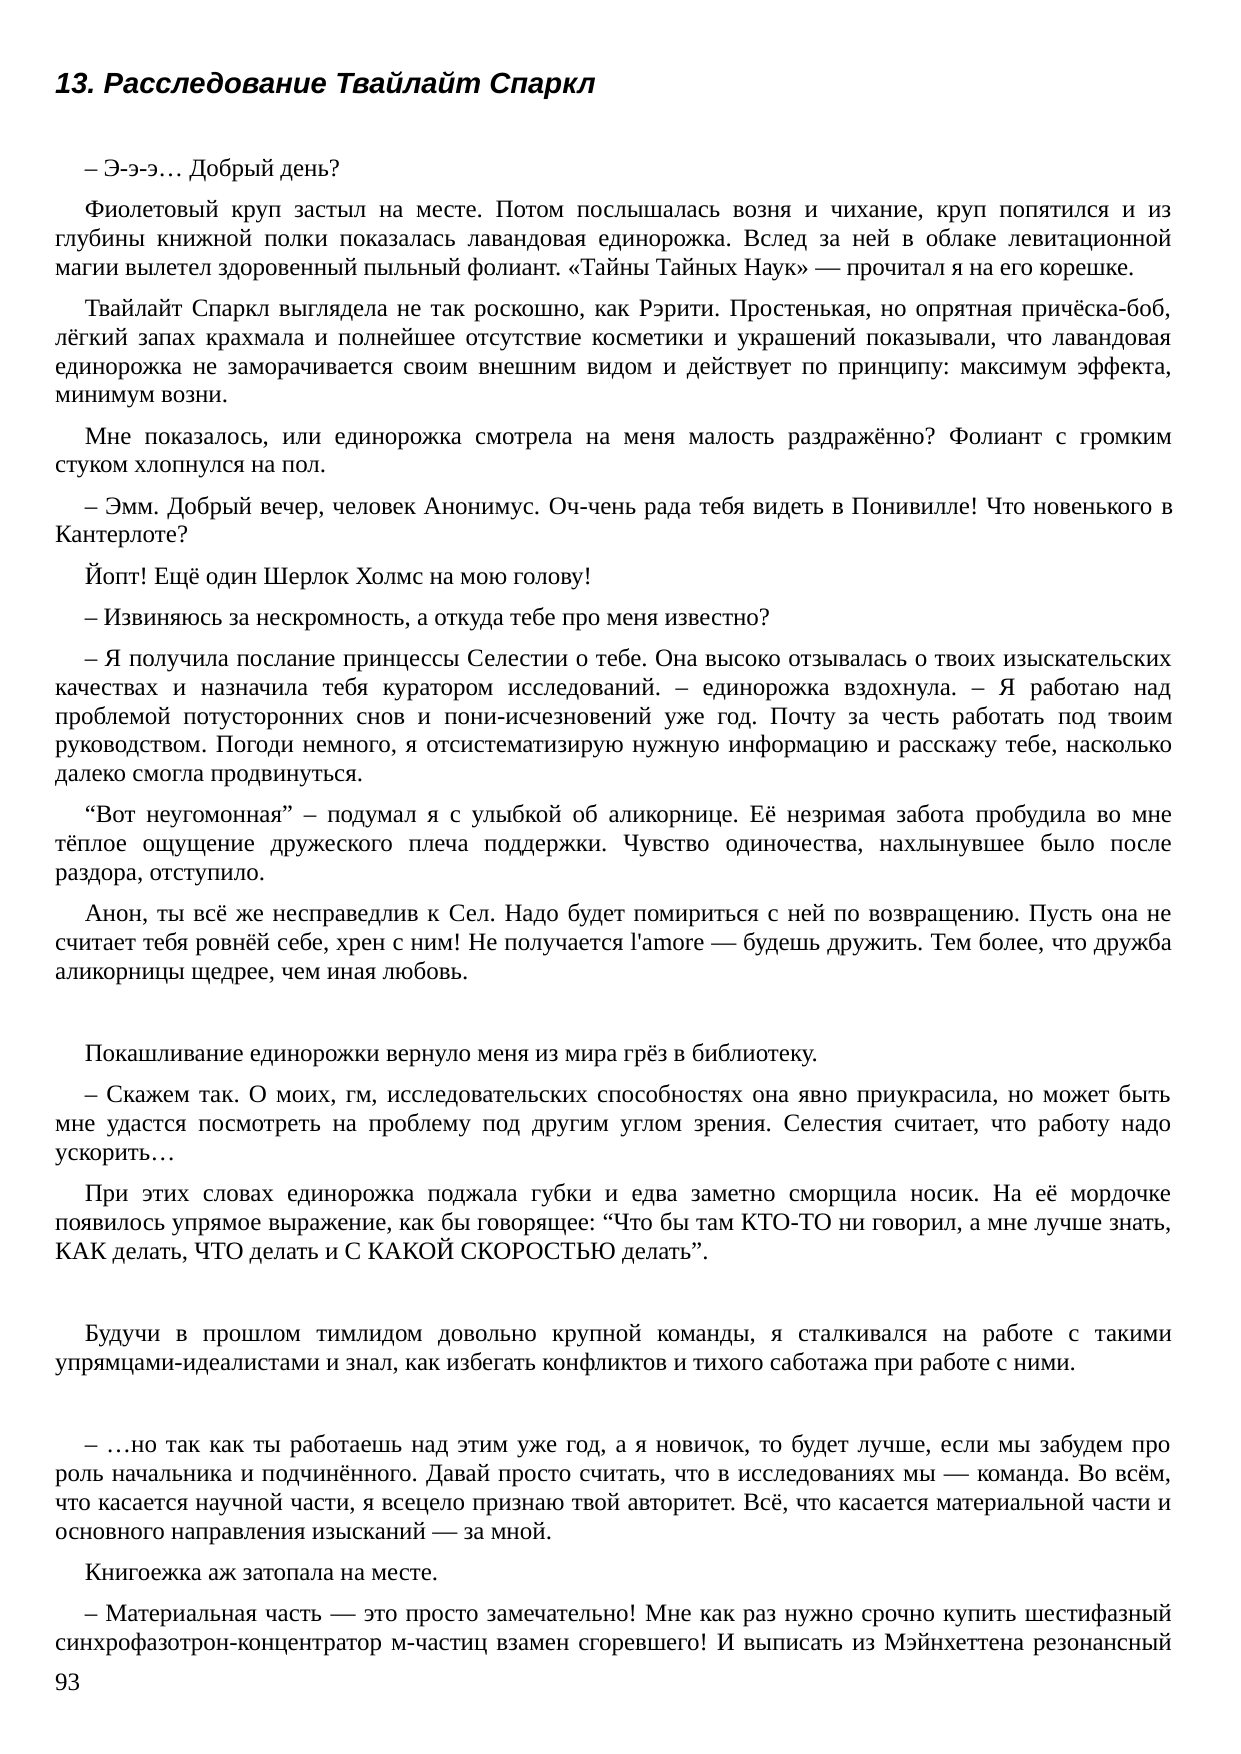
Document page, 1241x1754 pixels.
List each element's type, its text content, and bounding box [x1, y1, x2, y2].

text При этих словах единорожка поджала губки и едва заметно сморщила носик. На её мордочке появилось упрямое выражение, как бы говорящее: “Что бы там КТО-ТО ни говорил, а мне лучше знать, КАК делать, ЧТО делать и С КАКОЙ СКОРОСТЬЮ делать”. [55, 1178, 1173, 1264]
text – Эмм. Добрый вечер, человек Анонимус. Оч-чень рада тебя видеть в Понивилле! Что новенького в Кантерлоте? [55, 491, 1173, 548]
text Мне показалось, или единорожка смотрела на меня малость раздражённо? Фолиант с громким стуком хлопнулся на пол. [55, 421, 1173, 478]
text – Э-э-э… Добрый день? [55, 153, 1173, 182]
text Твайлайт Спаркл выглядела не так роскошно, как Рэрити. Простенькая, но опрятная причёска-боб, лёгкий запах крахмала и полнейшее отсутствие косметики и украшений показывали, что лавандовая единорожка не заморачивается своим внешним видом и действует по принципу: максимум эффекта, минимум возни. [55, 293, 1173, 408]
text Фиолетовый круп застыл на месте. Потом послышалась возня и чихание, круп попятился и из глубины книжной полки показалась лавандовая единорожка. Вслед за ней в облаке левитационной магии вылетел здоровенный пыльный фолиант. «Тайны Тайных Наук» — прочитал я на его корешке. [55, 194, 1173, 281]
text Книгоежка аж затопала на месте. [55, 1557, 1173, 1586]
text – …но так как ты работаешь над этим уже год, а я новичок, то будет лучше, если мы забудем про роль начальника и подчинённого. Давай просто считать, что в исследованиях мы — команда. Во всём, что касается научной части, я всецело признаю твой авторитет. Всё, что касается материальной части и основного направления изысканий — за мной. [55, 1429, 1173, 1544]
text – Скажем так. О моих, гм, исследовательских способностях она явно приукрасила, но может быть мне удастся посмотреть на проблему под другим углом зрения. Селестия считает, что работу надо ускорить… [55, 1079, 1173, 1166]
text – Извиняюсь за нескромность, а откуда тебе про меня известно? [55, 602, 1173, 631]
text – Я получила послание принцессы Селестии о тебе. Она высоко отзывалась о твоих изыскательских качествах и назначила тебя куратором исследований. – единорожка вздохнула. – Я работаю над проблемой потусторонних снов и пони-исчезновений уже год. Почту за честь работать под твоим руководством. Погоди немного, я отсистематизирую нужную информацию и расскажу тебе, насколько далеко смогла продвинуться. [55, 643, 1173, 787]
text Анон, ты всё же несправедлив к Сел. Надо будет помириться с ней по возвращению. Пусть она не считает тебя ровнёй себе, хрен с ним! Не получается l'amore — будешь дружить. Тем более, что дружба аликорницы щедрее, чем иная любовь. [55, 898, 1173, 984]
text Йопт! Ещё один Шерлок Холмс на мою голову! [55, 561, 1173, 589]
text Покашливание единорожки вернуло меня из мира грёз в библиотеку. [55, 1038, 1173, 1067]
subtitle 13. Расследование Твайлайт Спаркл [55, 66, 1173, 99]
text “Вот неугомонная” – подумал я с улыбкой об аликорнице. Её незримая забота пробудила во мне тёплое ощущение дружеского плеча поддержки. Чувство одиночества, нахлынувшее было после раздора, отступило. [55, 799, 1173, 886]
text Будучи в прошлом тимлидом довольно крупной команды, я сталкивался на работе с такими упрямцами-идеалистами и знал, как избегать конфликтов и тихого саботажа при работе с ними. [55, 1318, 1173, 1376]
text – Материальная часть — это просто замечательно! Мне как раз нужно срочно купить шестифазный синхрофазотрон-концентратор м-частиц взамен сгоревшего! И выписать из Мэйнхеттена резонансный [55, 1598, 1173, 1656]
